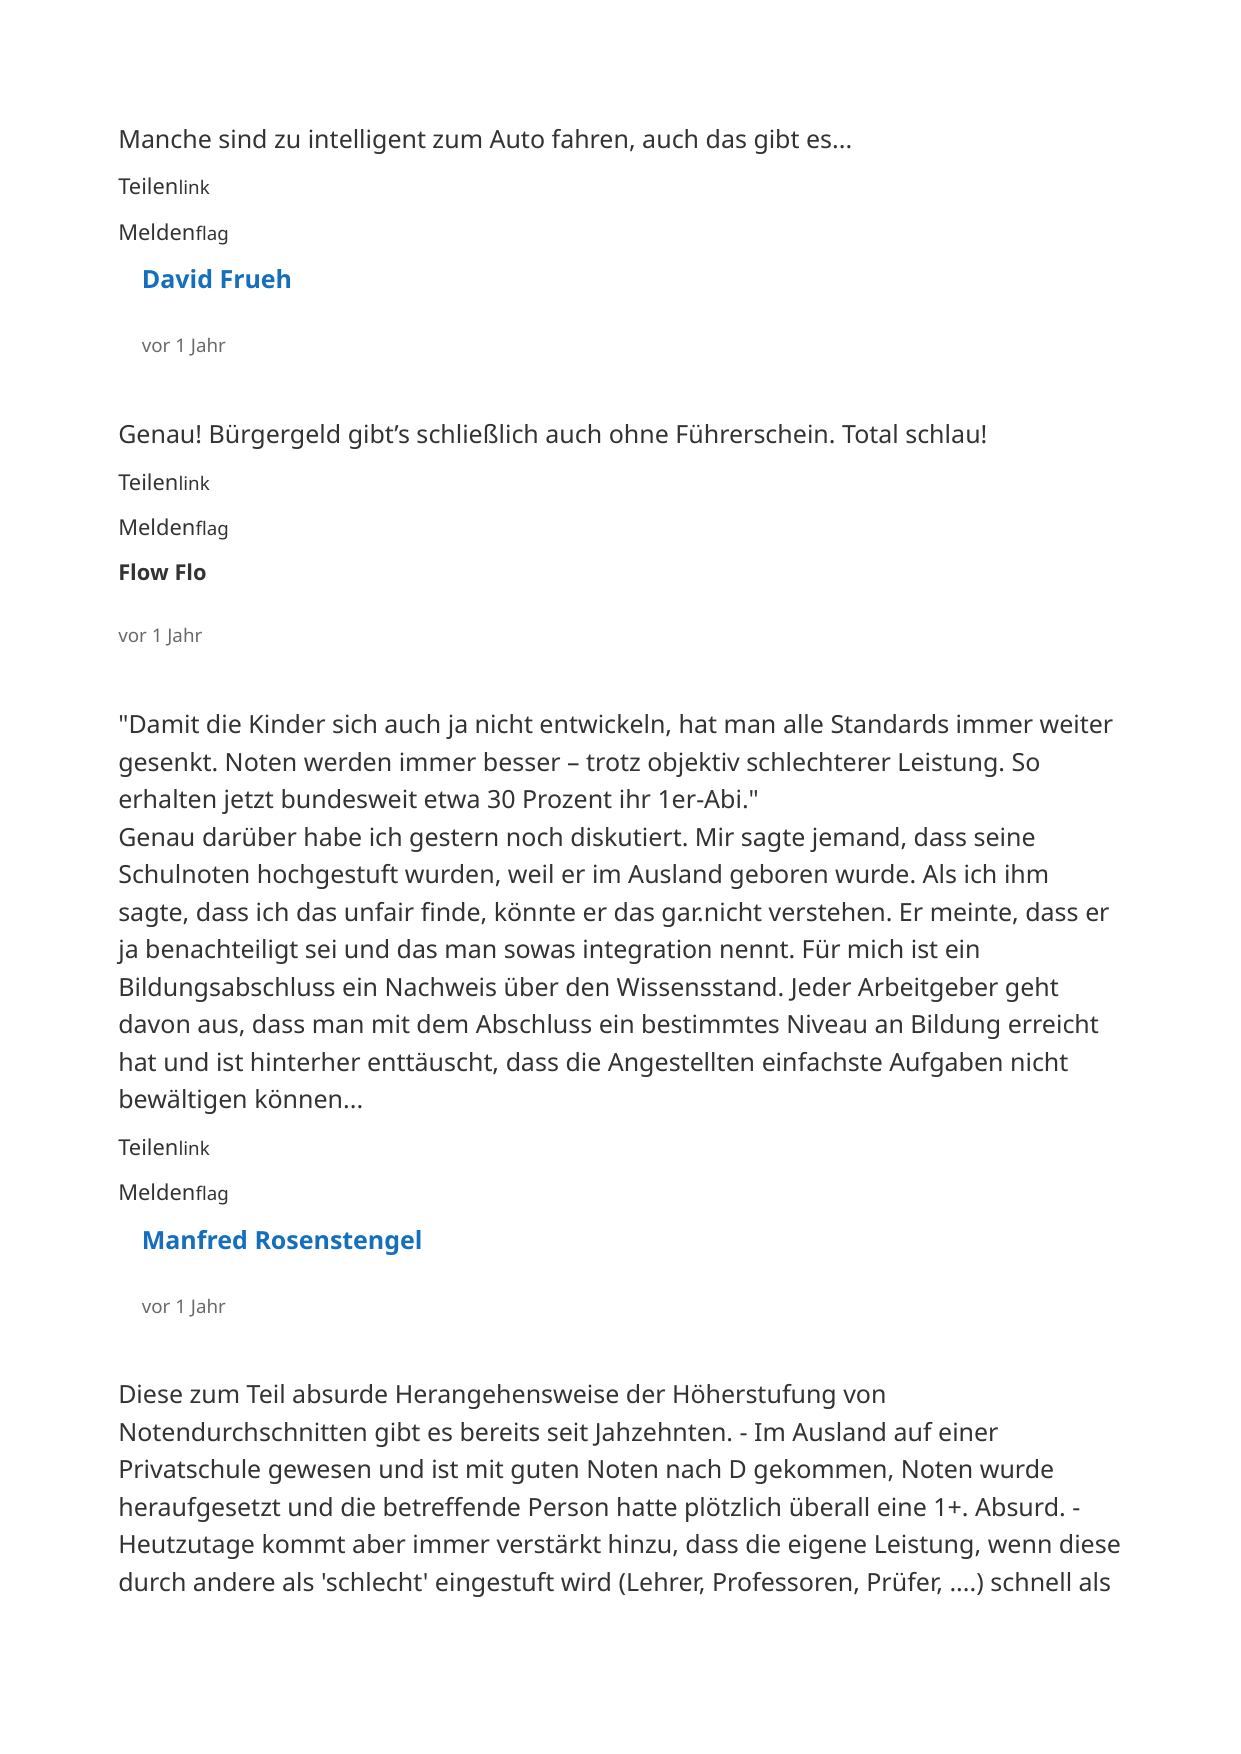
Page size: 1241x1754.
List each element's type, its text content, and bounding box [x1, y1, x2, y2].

text Flow Flo [118, 557, 1114, 587]
text Meldenflag [118, 1177, 1122, 1207]
text Meldenflag [118, 512, 1122, 542]
text Genau! Bürgergeld gibt’s schließlich auch ohne Führerschein. Total schlau! [118, 413, 1122, 451]
text Diese zum Teil absurde Herangehensweise der Höherstufung von Notendurchschnitten gibt es bereits seit Jahzehnten. - Im Ausland auf einer Privatschule gewesen und ist mit guten Noten nach D gekommen, Noten wurde heraufgesetzt und die betreffende Person hatte plötzlich überall eine 1+. Absurd. - Heutzutage kommt aber immer verstärkt hinzu, dass die eigene Leistung, wenn diese durch andere als 'schlecht' eingestuft wird (Lehrer, Professoren, Prüfer, ....) schnell als [118, 1374, 1122, 1599]
text vor 1 Jahr [118, 623, 1117, 648]
text Teilenlink [118, 1132, 1122, 1161]
text "Damit die Kinder sich auch ja nicht entwickeln, hat man alle Standards immer weiter gesenkt. Noten werden immer besser – trotz objektiv schlechterer Leistung. So erhalten jetzt bundesweit etwa 30 Prozent ihr 1er-Abi." Genau darüber habe ich gestern noch diskutiert. Mir sagte jemand, dass seine Schulnoten hochgestuft wurden, weil er im Ausland geboren wurde. Als ich ihm sagte, dass ich das unfair finde, könnte er das gar.nicht verstehen. Er meinte, dass er ja benachteiligt sei und das man sowas integration nennt. Für mich ist ein Bildungsabschluss ein Nachweis über den Wissensstand. Jeder Arbeitgeber geht davon aus, dass man mit dem Abschluss ein bestimmtes Niveau an Bildung erreicht hat und ist hinterher enttäuscht, dass die Angestellten einfachste Aufgaben nicht bewältigen können... [118, 703, 1122, 1116]
text David Frueh [142, 262, 1114, 296]
text vor 1 Jahr [142, 332, 1117, 358]
text Teilenlink [118, 171, 1122, 201]
text vor 1 Jahr [142, 1293, 1117, 1318]
text Manfred Rosenstengel [142, 1222, 1114, 1257]
text Teilenlink [118, 466, 1122, 496]
text Meldenflag [118, 217, 1122, 246]
text Manche sind zu intelligent zum Auto fahren, auch das gibt es... [118, 118, 1122, 156]
